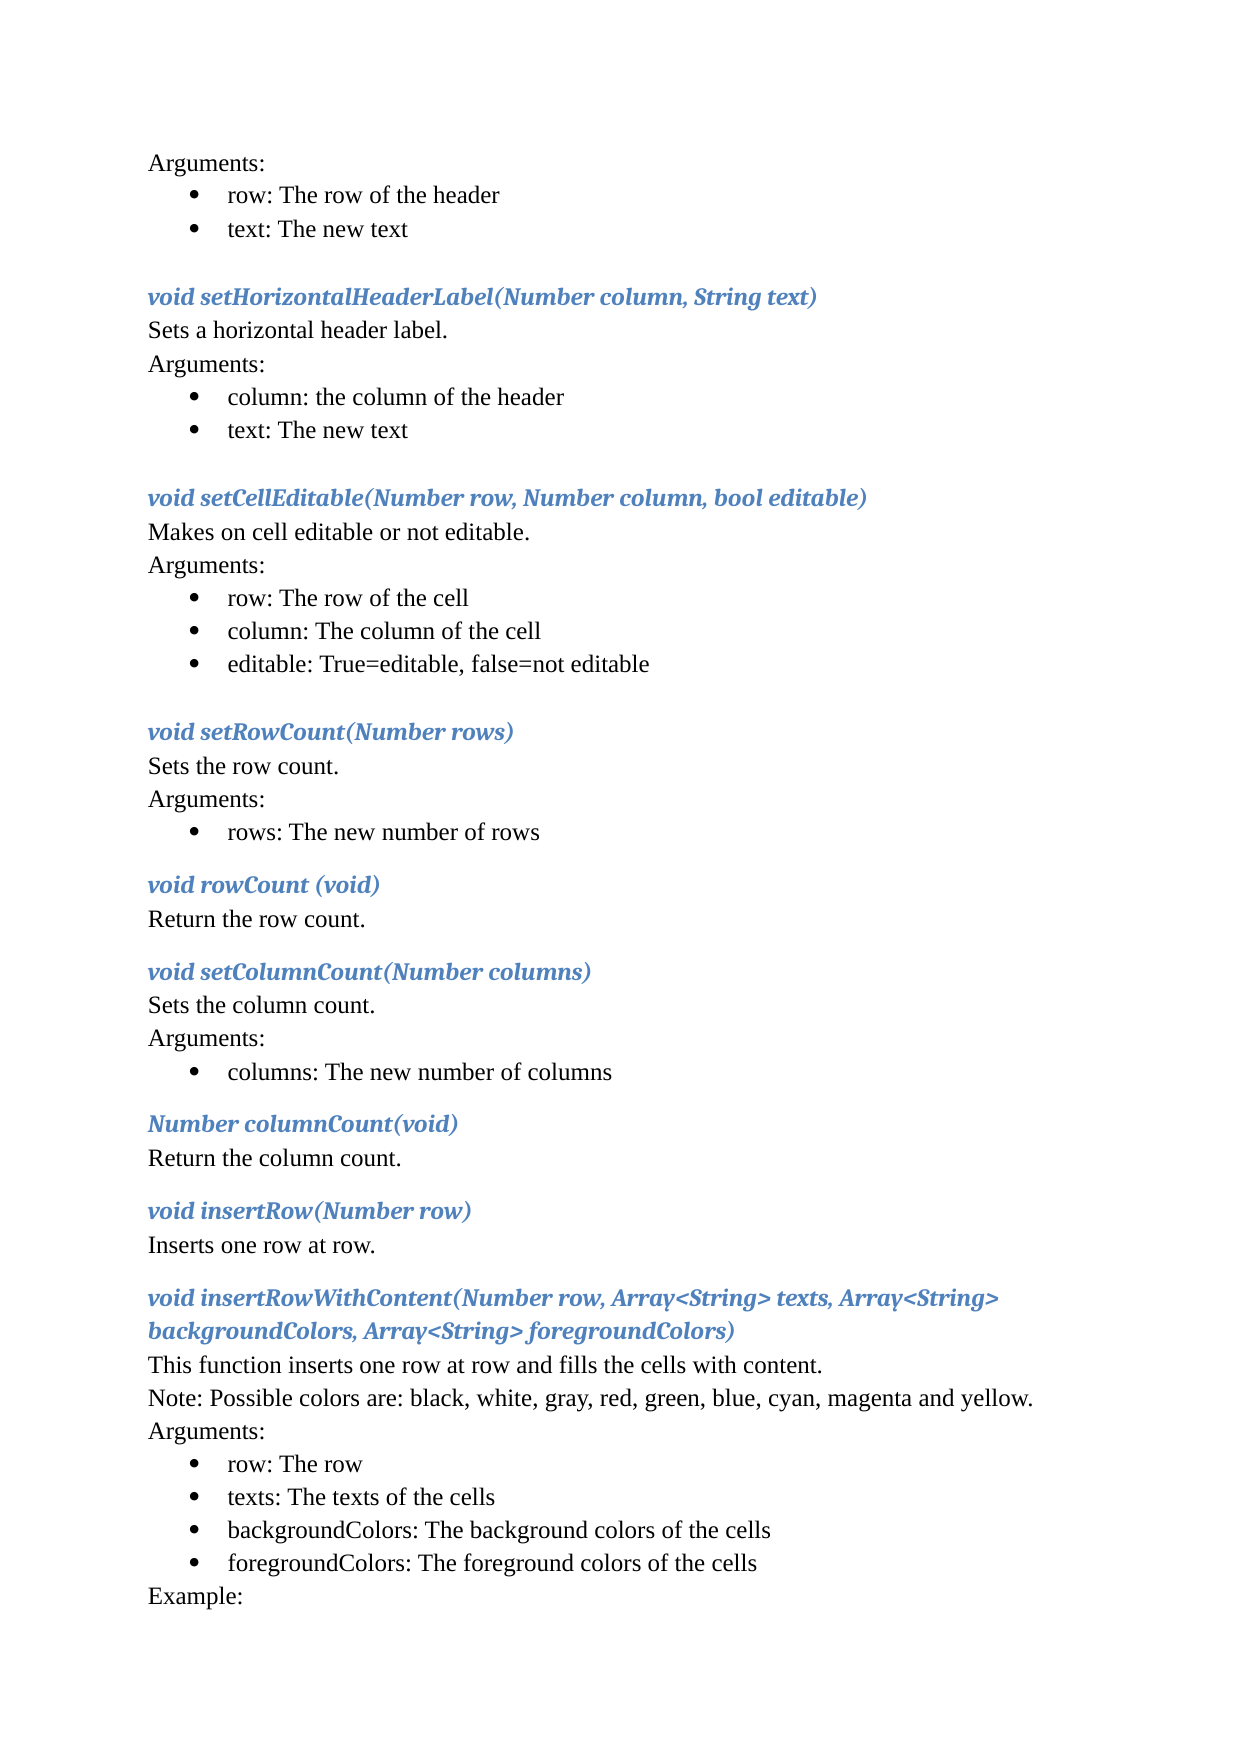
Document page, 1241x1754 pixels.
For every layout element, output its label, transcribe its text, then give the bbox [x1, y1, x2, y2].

text Sets a horizontal header label. [148, 316, 1093, 344]
list texts: The texts of the cells [190, 1482, 1093, 1511]
list text: The new text [190, 415, 1093, 443]
subtitle void setColumnCount(Number columns) [148, 957, 1093, 986]
subtitle void setHorizontalHeaderLabel(Number column, String text) [148, 283, 1093, 311]
list columns: The new number of columns [190, 1057, 1093, 1085]
list editable: True=editable, false=not editable [190, 649, 1093, 677]
list row: The row of the cell [190, 583, 1093, 611]
text Sets the column count. [148, 991, 1093, 1019]
list backgroundColors: The background colors of the cells [190, 1515, 1093, 1544]
text Arguments: [148, 148, 1093, 176]
subtitle void rowCount (void) [148, 871, 1093, 899]
text This function inserts one row at row and fills the cells with content. [148, 1350, 1093, 1379]
list row: The row [190, 1449, 1093, 1478]
list column: the column of the header [190, 382, 1093, 410]
subtitle void setCellEditable(Number row, Number column, bool editable) [148, 484, 1093, 512]
text Note: Possible colors are: black, white, gray, red, green, blue, cyan, magenta and yellow. [148, 1383, 1093, 1412]
subtitle void setRowCount(Number rows) [148, 718, 1093, 746]
list text: The new text [190, 214, 1093, 242]
text Arguments: [148, 784, 1093, 812]
list rows: The new number of rows [190, 817, 1093, 846]
text Sets the row count. [148, 751, 1093, 779]
text Return the row count. [148, 904, 1093, 932]
text Example: [148, 1581, 1093, 1610]
text Inserts one row at row. [148, 1230, 1093, 1259]
list foregroundColors: The foreground colors of the cells [190, 1548, 1093, 1577]
text Arguments: [148, 550, 1093, 578]
text Return the column count. [148, 1143, 1093, 1172]
text Makes on cell editable or not editable. [148, 517, 1093, 545]
text Arguments: [148, 349, 1093, 377]
subtitle void insertRowWithContent(Number row, Array<String> texts, Array<String> backgroundColors, Array<String> foregroundColors) [148, 1284, 1093, 1346]
text Arguments: [148, 1416, 1093, 1445]
subtitle void insertRow(Number row) [148, 1197, 1093, 1226]
list row: The row of the header [190, 181, 1093, 209]
list column: The column of the cell [190, 616, 1093, 644]
text Arguments: [148, 1023, 1093, 1052]
subtitle Number columnCount(void) [148, 1110, 1093, 1139]
